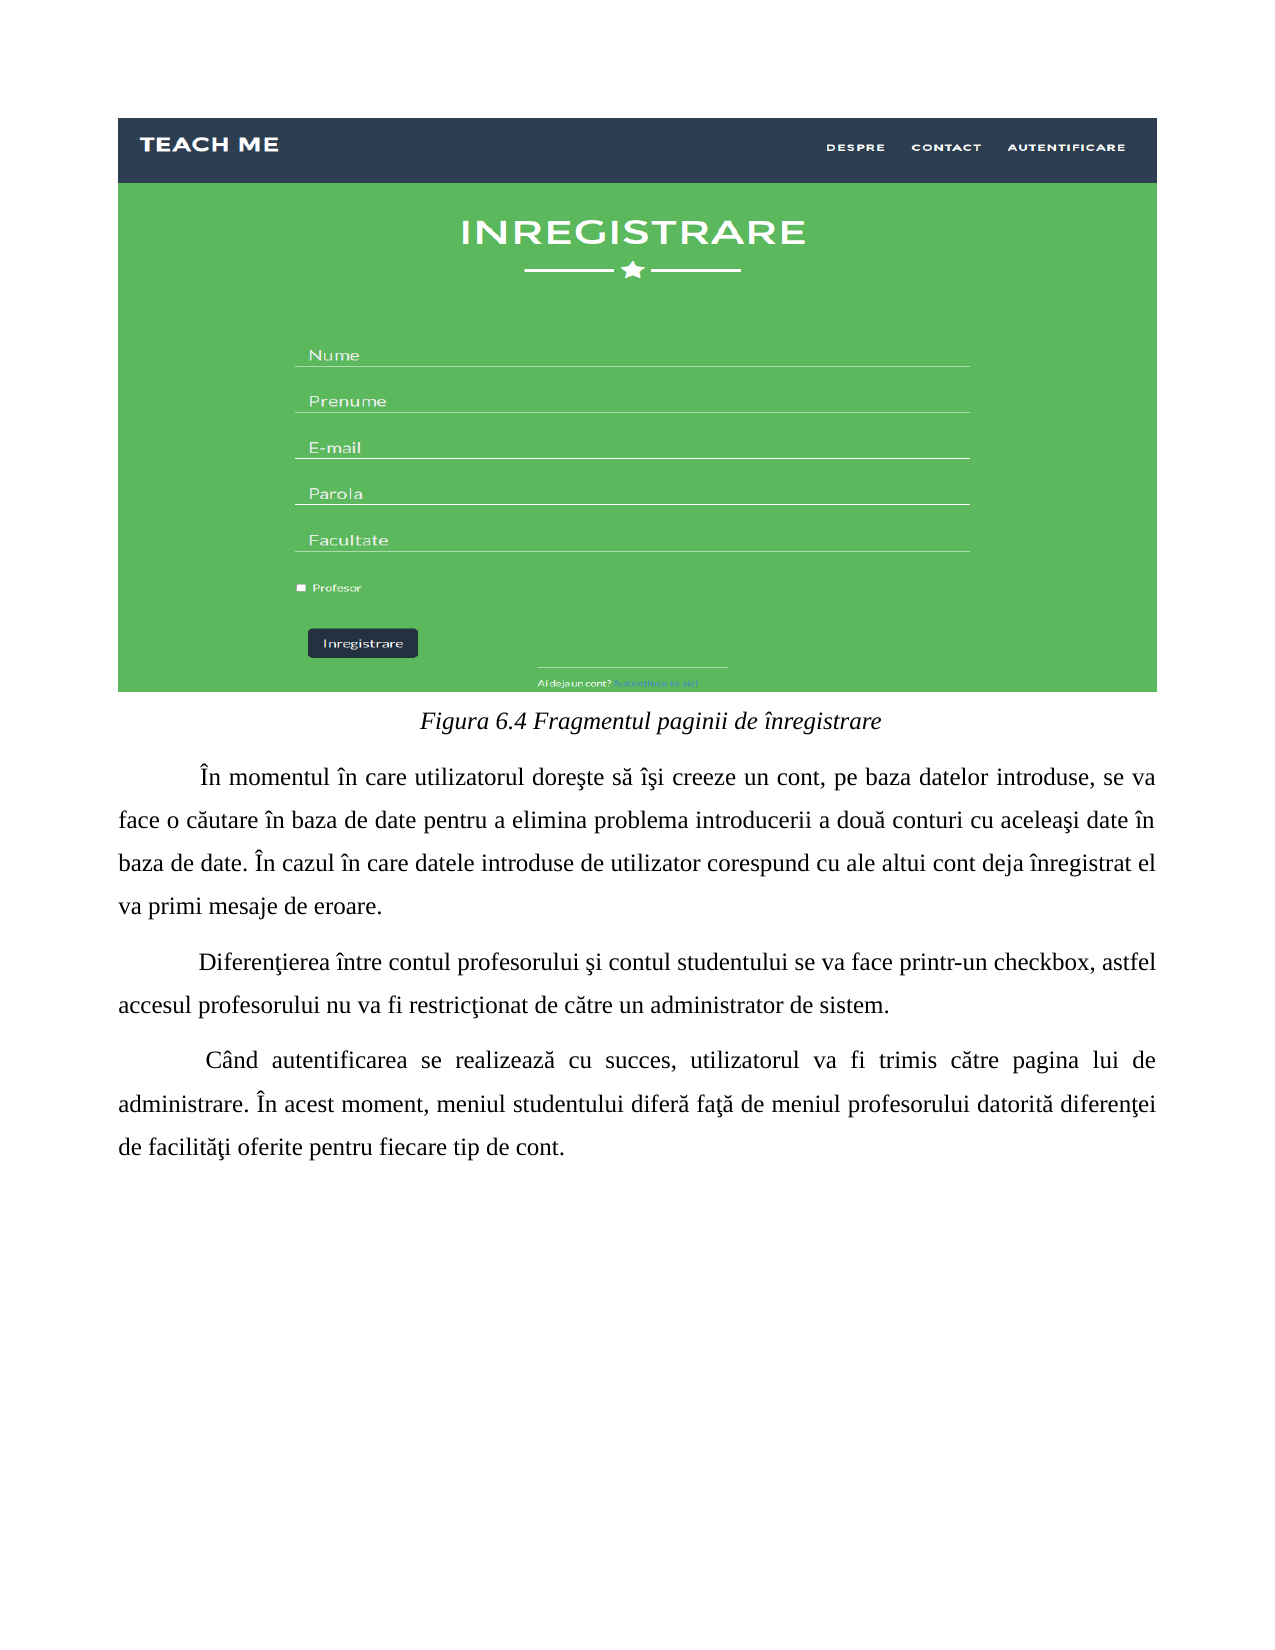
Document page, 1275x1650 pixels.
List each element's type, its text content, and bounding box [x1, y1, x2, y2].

text Diferenţierea între contul profesorului şi contul studentului se va face printr-un checkbox, astfel accesul profesorului nu va fi restricţionat de către un administrator de sistem. [118, 947, 1157, 1019]
picture [118, 118, 1157, 692]
text Când autentificarea se realizează cu succes, utilizatorul va fi trimis către pagina lui de administrare. În acest moment, meniul studentului diferă faţă de meniul profesorului datorită diferenţei de facilităţi oferite pentru fiecare tip de cont. [118, 1046, 1157, 1161]
text În momentul în care utilizatorul doreşte să îşi creeze un cont, pe baza datelor introduse, se va face o căutare în baza de date pentru a elimina problema introducerii a două conturi cu aceleaşi date în baza de date. În cazul în care datele introduse de utilizator corespund cu ale altui cont deja înregistrat el va primi mesaje de eroare. [118, 762, 1157, 920]
text Figura 6.4 Fragmentul paginii de înregistrare [118, 692, 1157, 735]
